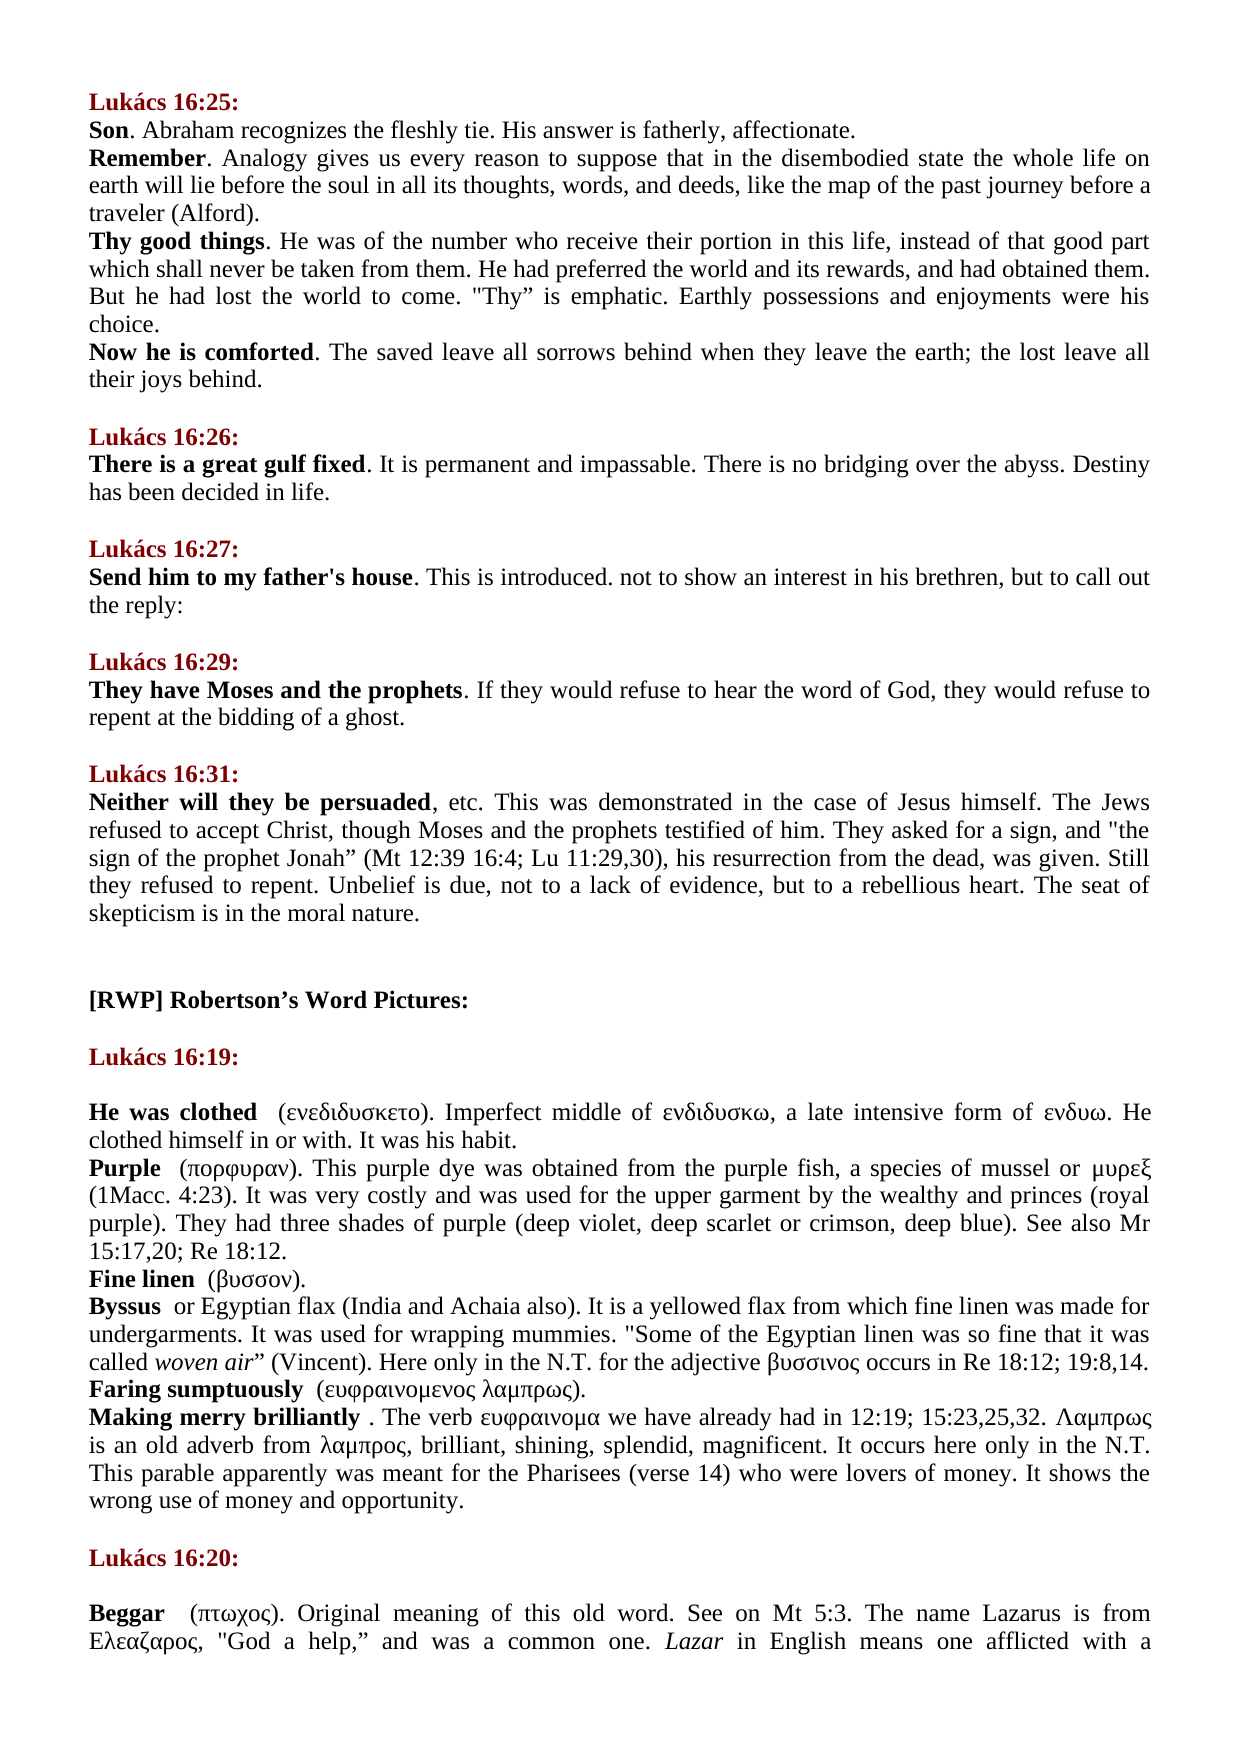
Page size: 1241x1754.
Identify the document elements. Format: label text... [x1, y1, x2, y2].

text Lukács 16:20: [88, 1544, 1152, 1571]
text Purple (πορφυραν). This purple dye was obtained from the purple fish, a species of mussel or μυρεξ (1Macc. 4:23). It was very costly and was used for the upper garment by the wealthy and princes (royal purple). They had three shades of purple (deep violet, deep scarlet or crimson, deep blue). See also Mr 15:17,20; Re 18:12. [88, 1154, 1152, 1265]
text They have Moses and the prophets. If they would refuse to hear the word of God, they would refuse to repent at the bidding of a ghost. [88, 676, 1152, 731]
text Beggar (πτωχος). Original meaning of this old word. See on Mt 5:3. The name Lazarus is from Ελεαζαρος, "God a help,” and was a common one. Lazar in English means one afflicted with a [88, 1599, 1152, 1654]
text Lukács 16:27: [88, 535, 1152, 563]
text Lukács 16:29: [88, 648, 1152, 676]
text Faring sumptuously (ευφραινομενος λαμπρως). [88, 1376, 1152, 1403]
text Making merry brilliantly . The verb ευφραινομα we have already had in 12:19; 15:23,25,32. Λαμπρως is an old adverb from λαμπρος, brilliant, shining, splendid, magnificent. It occurs here only in the N.T. This parable apparently was meant for the Pharisees (verse 14) who were lovers of money. It shows the wrong use of money and opportunity. [88, 1403, 1152, 1514]
text Lukács 16:25: [88, 88, 1152, 116]
text Lukács 16:19: [88, 1043, 1152, 1071]
text Lukács 16:26: [88, 423, 1152, 451]
text There is a great gulf fixed. It is permanent and impassable. There is no bridging over the abyss. Destiny has been decided in life. [88, 451, 1152, 506]
text Lukács 16:31: [88, 761, 1152, 788]
text He was clothed (ενεδιδυσκετο). Imperfect middle of ενδιδυσκω, a late intensive form of ενδυω. He clothed himself in or with. It was his habit. [88, 1098, 1152, 1154]
text Send him to my father's house. This is introduced. not to show an interest in his brethren, but to call out the reply: [88, 563, 1152, 618]
text Byssus or Egyptian flax (India and Achaia also). It is a yellowed flax from which fine linen was made for undergarments. It was used for wrapping mummies. "Some of the Egyptian linen was so fine that it was called woven air” (Vincent). Here only in the N.T. for the adjective βυσσινος occurs in Re 18:12; 19:8,14. [88, 1292, 1152, 1376]
text Fine linen (βυσσον). [88, 1265, 1152, 1292]
text Son. Abraham recognizes the fleshly tie. His answer is fatherly, affectionate. Remember. Analogy gives us every reason to suppose that in the disembodied state the whole life on earth will lie before the soul in all its thoughts, words, and deeds, like the map of the past journey before a traveler (Alford). Thy good things. He was of the number who receive their portion in this life, instead of that good part which shall never be taken from them. He had preferred the world and its rewards, and had obtained them. But he had lost the world to come. "Thy” is emphatic. Earthly possessions and enjoyments were his choice. Now he is comforted. The saved leave all sorrows behind when they leave the earth; the lost leave all their joys behind. [88, 116, 1152, 393]
text Neither will they be persuaded, etc. This was demonstrated in the case of Jesus himself. The Jews refused to accept Christ, though Moses and the prophets testified of him. They asked for a sign, and "the sign of the prophet Jonah” (Mt 12:39 16:4; Lu 11:29,30), his resurrection from the dead, was given. Still they refused to repent. Unbelief is due, not to a lack of evidence, but to a rebellious heart. The seat of skepticism is in the moral nature. [88, 788, 1152, 927]
text [RWP] Robertson’s Word Pictures: [88, 986, 1152, 1014]
